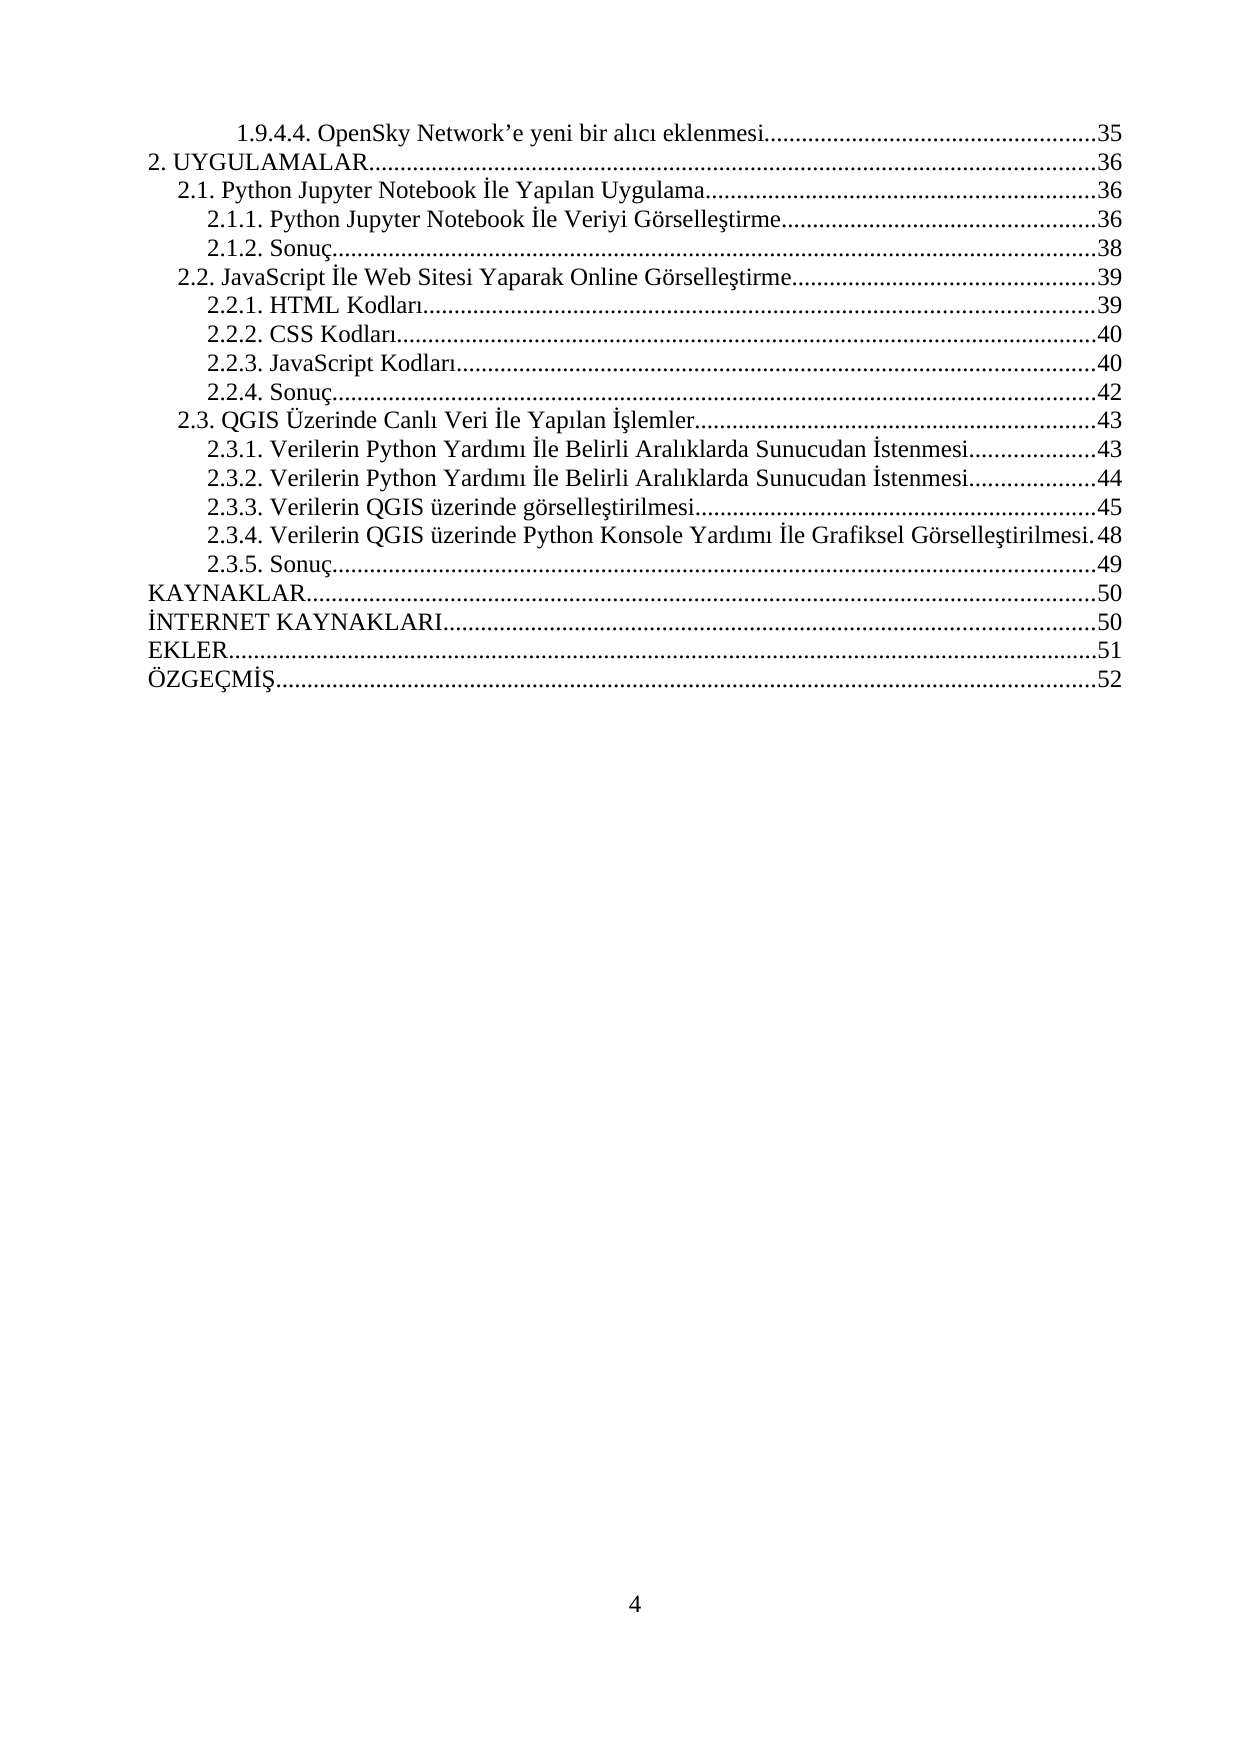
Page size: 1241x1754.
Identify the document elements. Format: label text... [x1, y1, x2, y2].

text ÖZGEÇMİŞ 52 [148, 664, 1122, 693]
text 1.9.4.4. OpenSky Network’e yeni bir alıcı eklenmesi 35 [236, 118, 1122, 147]
text 2.3.3. Verilerin QGIS üzerinde görselleştirilmesi 45 [207, 492, 1122, 521]
text 2.2.3. JavaScript Kodları 40 [207, 348, 1122, 377]
text 2.3.4. Verilerin QGIS üzerinde Python Konsole Yardımı İle Grafiksel Görselleştirilmesi 48 [207, 521, 1122, 549]
text 2.3. QGIS Üzerinde Canlı Veri İle Yapılan İşlemler 43 [177, 406, 1122, 434]
text 2.1. Python Jupyter Notebook İle Yapılan Uygulama 36 [177, 176, 1122, 204]
text 2. UYGULAMALAR 36 [148, 147, 1122, 176]
text İNTERNET KAYNAKLARI 50 [148, 607, 1122, 636]
text 2.3.2. Verilerin Python Yardımı İle Belirli Aralıklarda Sunucudan İstenmesi 44 [207, 463, 1122, 492]
text 2.2. JavaScript İle Web Sitesi Yaparak Online Görselleştirme 39 [177, 262, 1122, 291]
text 2.3.5. Sonuç 49 [207, 549, 1122, 578]
text 2.3.1. Verilerin Python Yardımı İle Belirli Aralıklarda Sunucudan İstenmesi 43 [207, 434, 1122, 463]
text KAYNAKLAR 50 [148, 578, 1122, 607]
text 2.1.2. Sonuç 38 [207, 233, 1122, 262]
text 2.1.1. Python Jupyter Notebook İle Veriyi Görselleştirme 36 [207, 204, 1122, 233]
text 2.2.1. HTML Kodları 39 [207, 291, 1122, 319]
text 2.2.2. CSS Kodları 40 [207, 319, 1122, 348]
text 2.2.4. Sonuç 42 [207, 377, 1122, 406]
text EKLER 51 [148, 636, 1122, 664]
